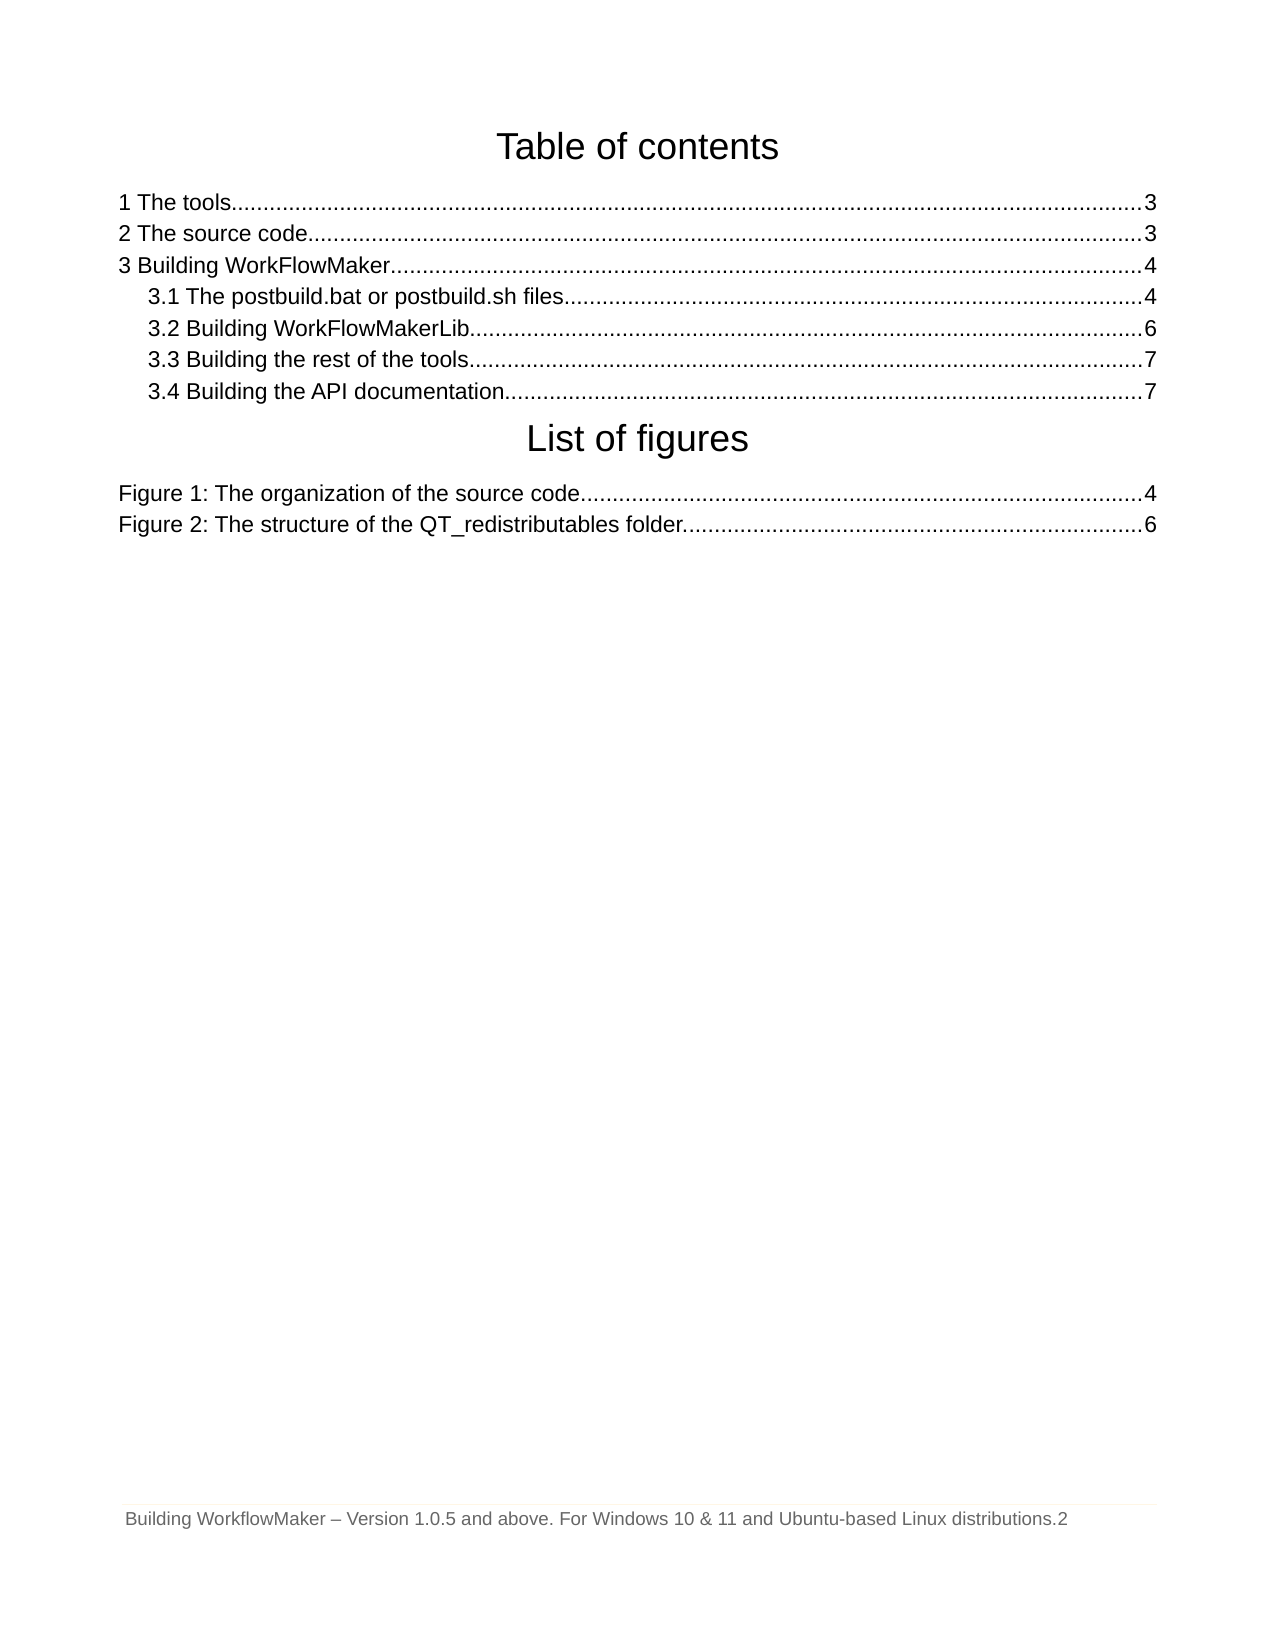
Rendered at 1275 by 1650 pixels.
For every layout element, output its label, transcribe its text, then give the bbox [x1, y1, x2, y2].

text 1 The tools 3 [118, 188, 1157, 215]
text 2 The source code 3 [118, 220, 1157, 246]
text Figure 1: The organization of the source code. 4 [118, 480, 1157, 506]
text 3 Building WorkFlowMaker 4 [118, 252, 1157, 278]
subtitle Table of contents [118, 124, 1157, 167]
text 3.2 Building WorkFlowMakerLib 6 [148, 315, 1157, 341]
text 3.3 Building the rest of the tools 7 [148, 346, 1157, 373]
text 3.1 The postbuild.bat or postbuild.sh files 4 [148, 283, 1157, 309]
text 3.4 Building the API documentation 7 [148, 378, 1157, 404]
text Figure 2: The structure of the QT_redistributables folder. 6 [118, 511, 1157, 538]
subtitle List of figures [118, 416, 1157, 459]
